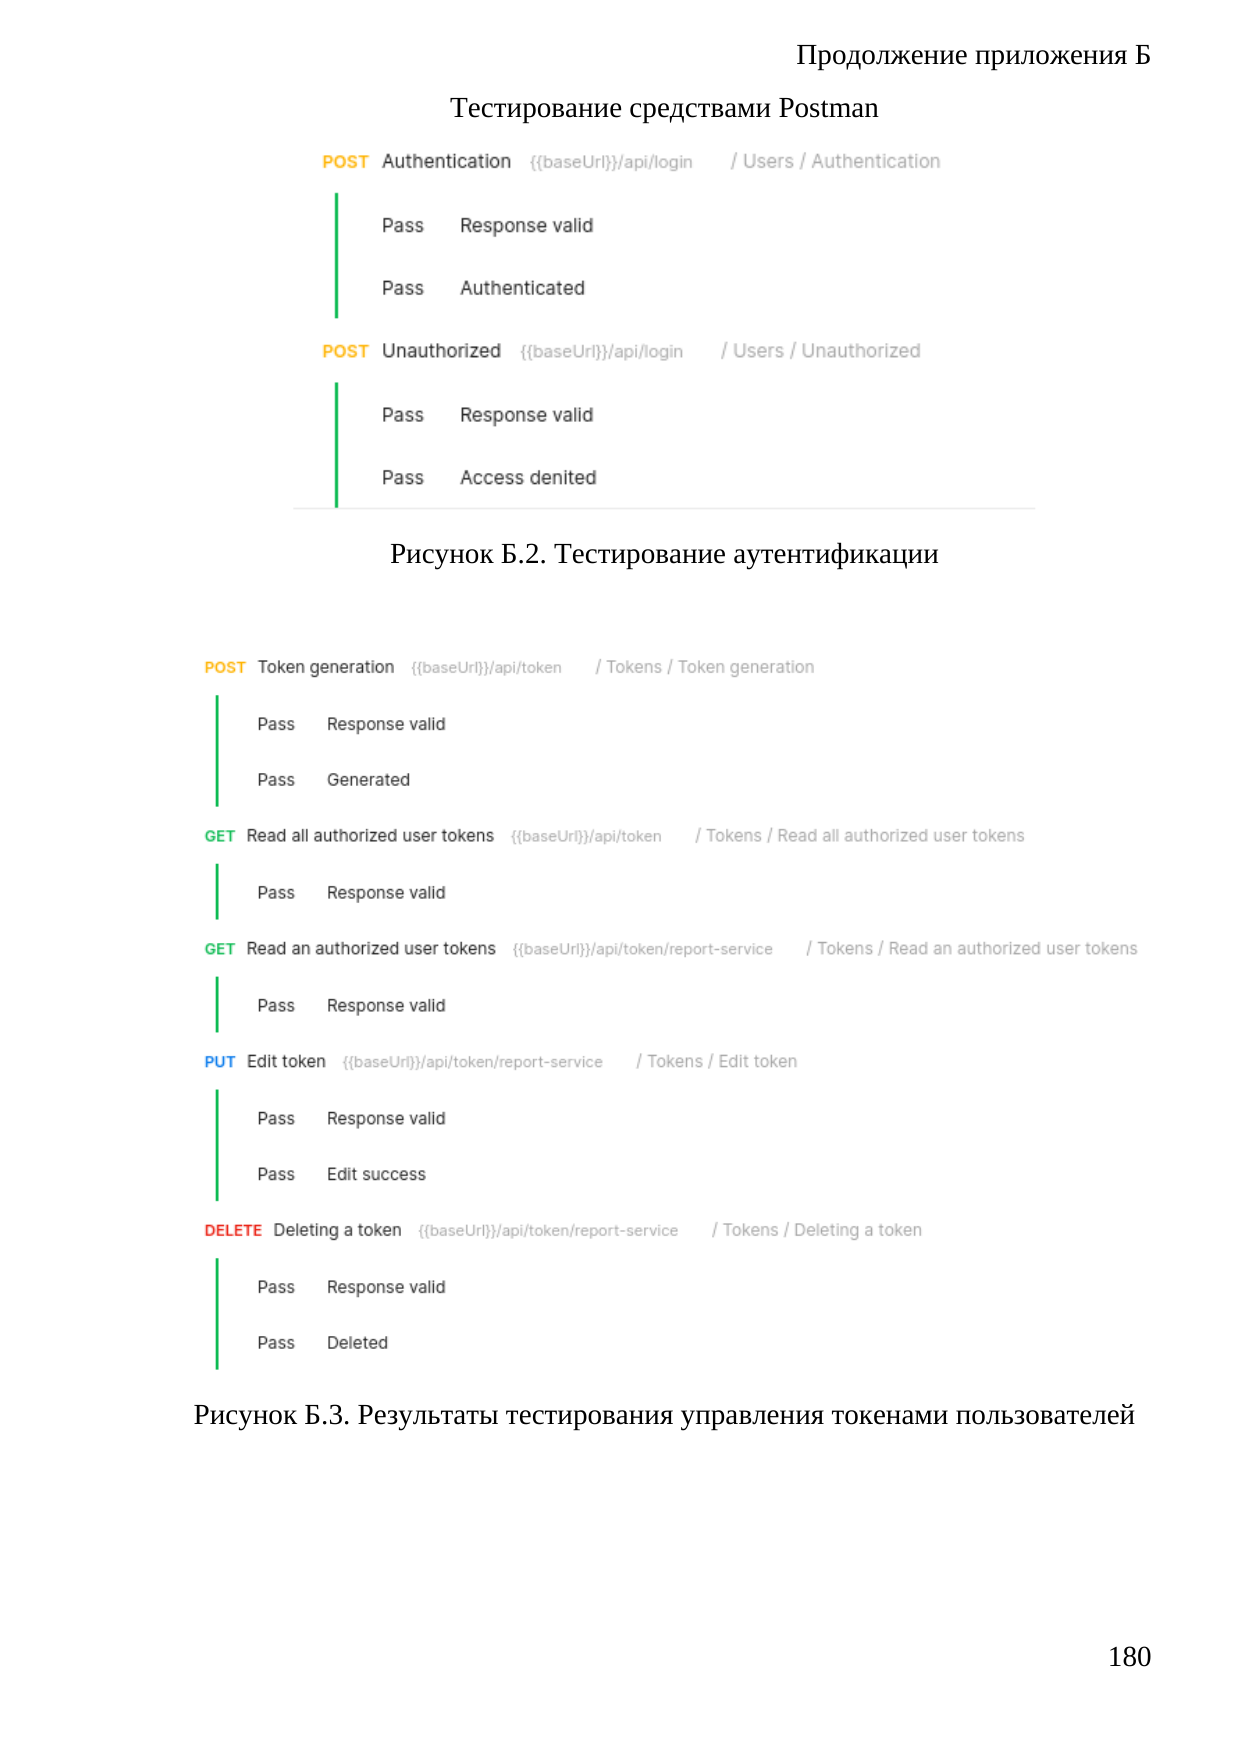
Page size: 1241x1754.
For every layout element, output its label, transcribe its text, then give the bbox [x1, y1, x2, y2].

picture [293, 141, 1036, 519]
picture [177, 648, 1152, 1381]
text Рисунок Б.2. Тестирование аутентификации [293, 519, 1035, 569]
text Рисунок Б.3. Результаты тестирования управления токенами пользователей [177, 1381, 1152, 1430]
subtitle Тестирование средствами Postman [177, 91, 1152, 124]
